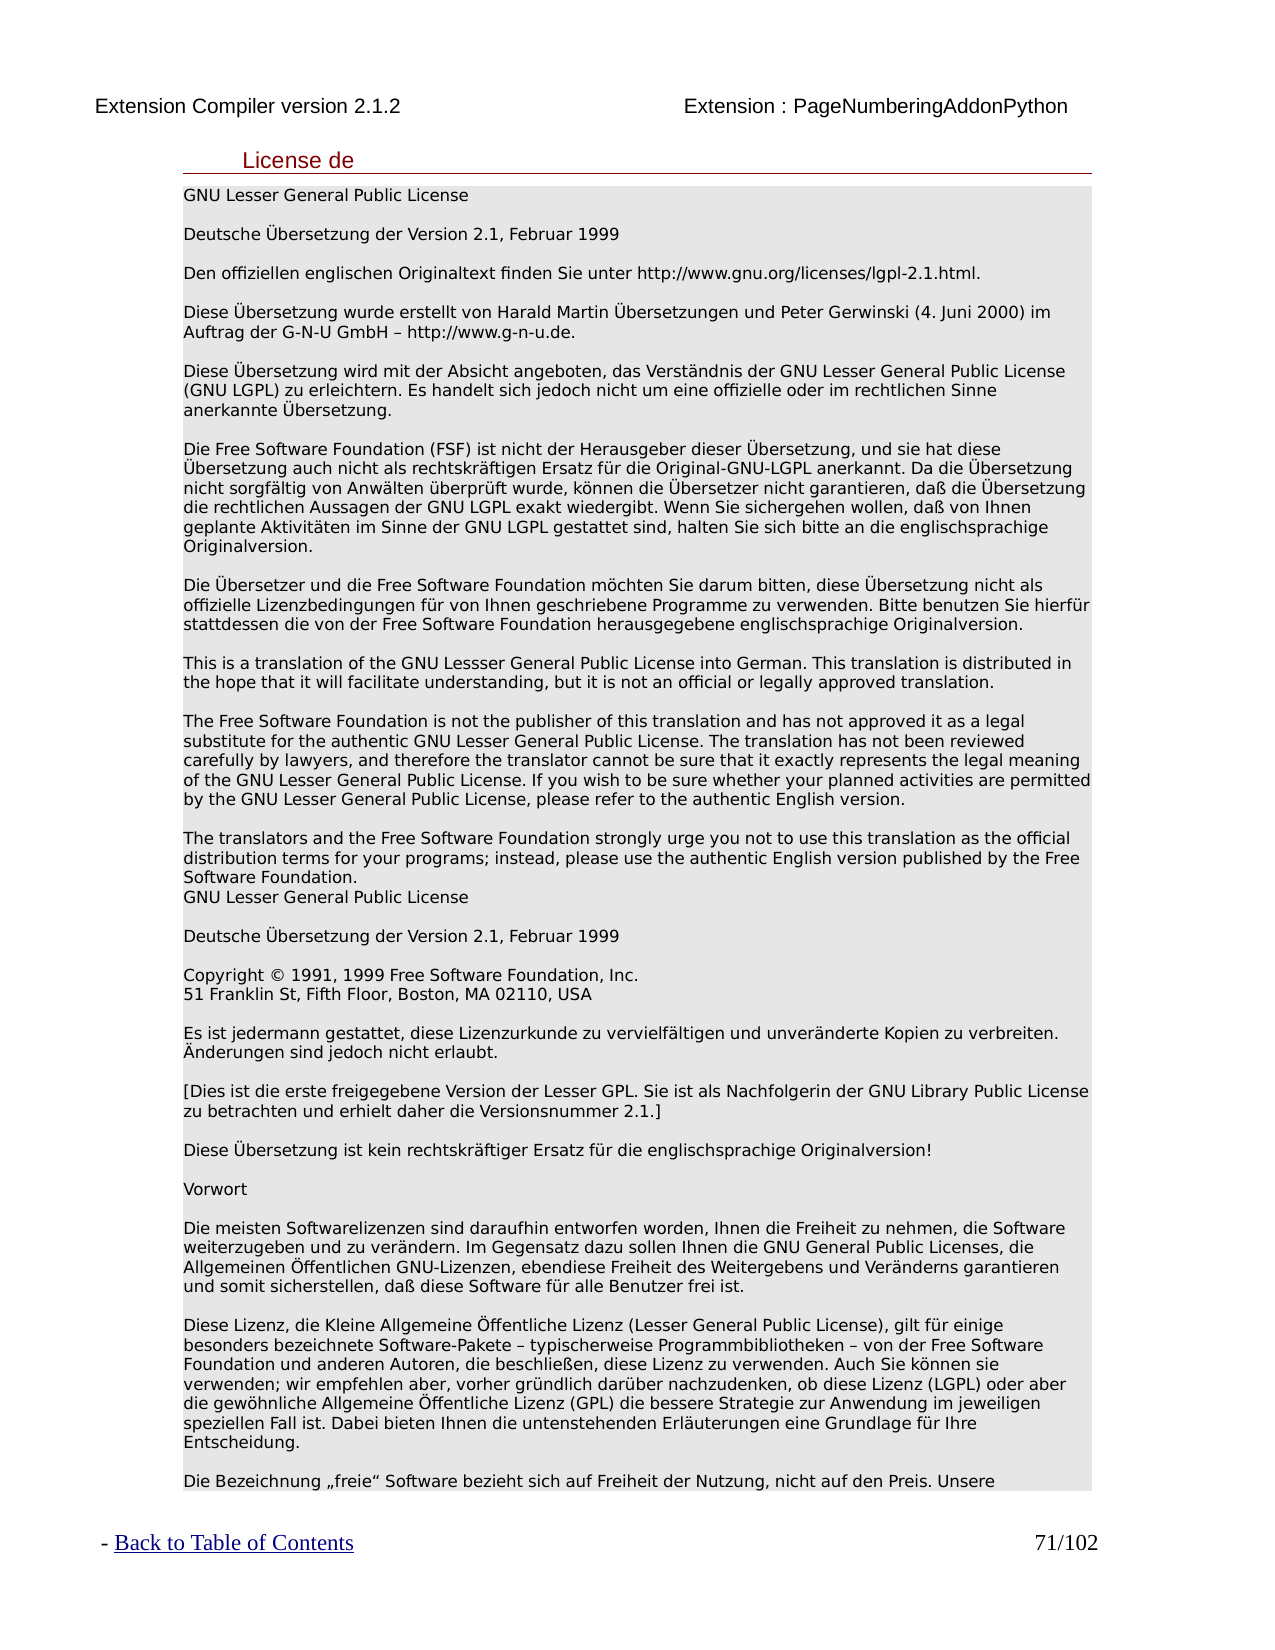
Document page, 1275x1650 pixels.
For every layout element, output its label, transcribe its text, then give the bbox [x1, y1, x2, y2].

text Diese Übersetzung ist kein rechtskräftiger Ersatz für die englischsprachige Originalversion! [183, 1141, 1092, 1160]
text Den offiziellen englischen Originaltext finden Sie unter http://www.gnu.org/licenses/lgpl-2.1.html. [183, 264, 1092, 284]
text GNU Lesser General Public License [183, 888, 1092, 907]
text Copyright © 1991, 1999 Free Software Foundation, Inc. [183, 966, 1092, 985]
text Die Free Software Foundation (FSF) ist nicht der Herausgeber dieser Übersetzung, und sie hat diese Übersetzung auch nicht als rechtskräftigen Ersatz für die Original-GNU-LGPL anerkannt. Da die Übersetzung nicht sorgfältig von Anwälten überprüft wurde, können die Übersetzer nicht garantieren, daß die Übersetzung die rechtlichen Aussagen der GNU LGPL exakt wiedergibt. Wenn Sie sichergehen wollen, daß von Ihnen geplante Aktivitäten im Sinne der GNU LGPL gestattet sind, halten Sie sich bitte an die englischsprachige Originalversion. [183, 439, 1092, 556]
text Diese Übersetzung wird mit der Absicht angeboten, das Verständnis der GNU Lesser General Public License (GNU LGPL) zu erleichtern. Es handelt sich jedoch nicht um eine offizielle oder im rechtlichen Sinne anerkannte Übersetzung. [183, 362, 1092, 420]
text This is a translation of the GNU Lessser General Public License into German. This translation is distributed in the hope that it will facilitate understanding, but it is not an official or legally approved translation. [183, 654, 1092, 693]
text Vorwort [183, 1180, 1092, 1199]
text Es ist jedermann gestattet, diese Lizenzurkunde zu vervielfältigen und unveränderte Kopien zu verbreiten. Änderungen sind jedoch nicht erlaubt. [183, 1024, 1092, 1063]
text 51 Franklin St, Fifth Floor, Boston, MA 02110, USA [183, 985, 1092, 1004]
text Diese Übersetzung wurde erstellt von Harald Martin Übersetzungen und Peter Gerwinski (4. Juni 2000) im Auftrag der G-N-U GmbH – http://www.g-n-u.de. [183, 303, 1092, 342]
text The translators and the Free Software Foundation strongly urge you not to use this translation as the official distribution terms for your programs; instead, please use the authentic English version published by the Free Software Foundation. [183, 829, 1092, 888]
text Diese Lizenz, die Kleine Allgemeine Öffentliche Lizenz (Lesser General Public License), gilt für einige besonders bezeichnete Software-Pakete – typischerweise Programmbibliotheken – von der Free Software Foundation und anderen Autoren, die beschließen, diese Lizenz zu verwenden. Auch Sie können sie verwenden; wir empfehlen aber, vorher gründlich darüber nachzudenken, ob diese Lizenz (LGPL) oder aber die gewöhnliche Allgemeine Öffentliche Lizenz (GPL) die bessere Strategie zur Anwendung im jeweiligen speziellen Fall ist. Dabei bieten Ihnen die untenstehenden Erläuterungen eine Grundlage für Ihre Entscheidung. [183, 1316, 1092, 1452]
text [Dies ist die erste freigegebene Version der Lesser GPL. Sie ist als Nachfolgerin der GNU Library Public License zu betrachten und erhielt daher die Versionsnummer 2.1.] [183, 1082, 1092, 1121]
text License de [183, 147, 1092, 173]
text Die Bezeichnung „freie“ Software bezieht sich auf Freiheit der Nutzung, nicht auf den Preis. Unsere [183, 1472, 1092, 1491]
text Deutsche Übersetzung der Version 2.1, Februar 1999 [183, 225, 1092, 245]
text Die Übersetzer und die Free Software Foundation möchten Sie darum bitten, diese Übersetzung nicht als offizielle Lizenzbedingungen für von Ihnen geschriebene Programme zu verwenden. Bitte benutzen Sie hierfür stattdessen die von der Free Software Foundation herausgegebene englischsprachige Originalversion. [183, 576, 1092, 634]
text Deutsche Übersetzung der Version 2.1, Februar 1999 [183, 927, 1092, 946]
text GNU Lesser General Public License [183, 186, 1092, 206]
text Die meisten Softwarelizenzen sind daraufhin entworfen worden, Ihnen die Freiheit zu nehmen, die Software weiterzugeben und zu verändern. Im Gegensatz dazu sollen Ihnen die GNU General Public Licenses, die Allgemeinen Öffentlichen GNU-Lizenzen, ebendiese Freiheit des Weitergebens und Veränderns garantieren und somit sicherstellen, daß diese Software für alle Benutzer frei ist. [183, 1219, 1092, 1297]
text The Free Software Foundation is not the publisher of this translation and has not approved it as a legal substitute for the authentic GNU Lesser General Public License. The translation has not been reviewed carefully by lawyers, and therefore the translator cannot be sure that it exactly represents the legal meaning of the GNU Lesser General Public License. If you wish to be sure whether your planned activities are permitted by the GNU Lesser General Public License, please refer to the authentic English version. [183, 712, 1092, 810]
